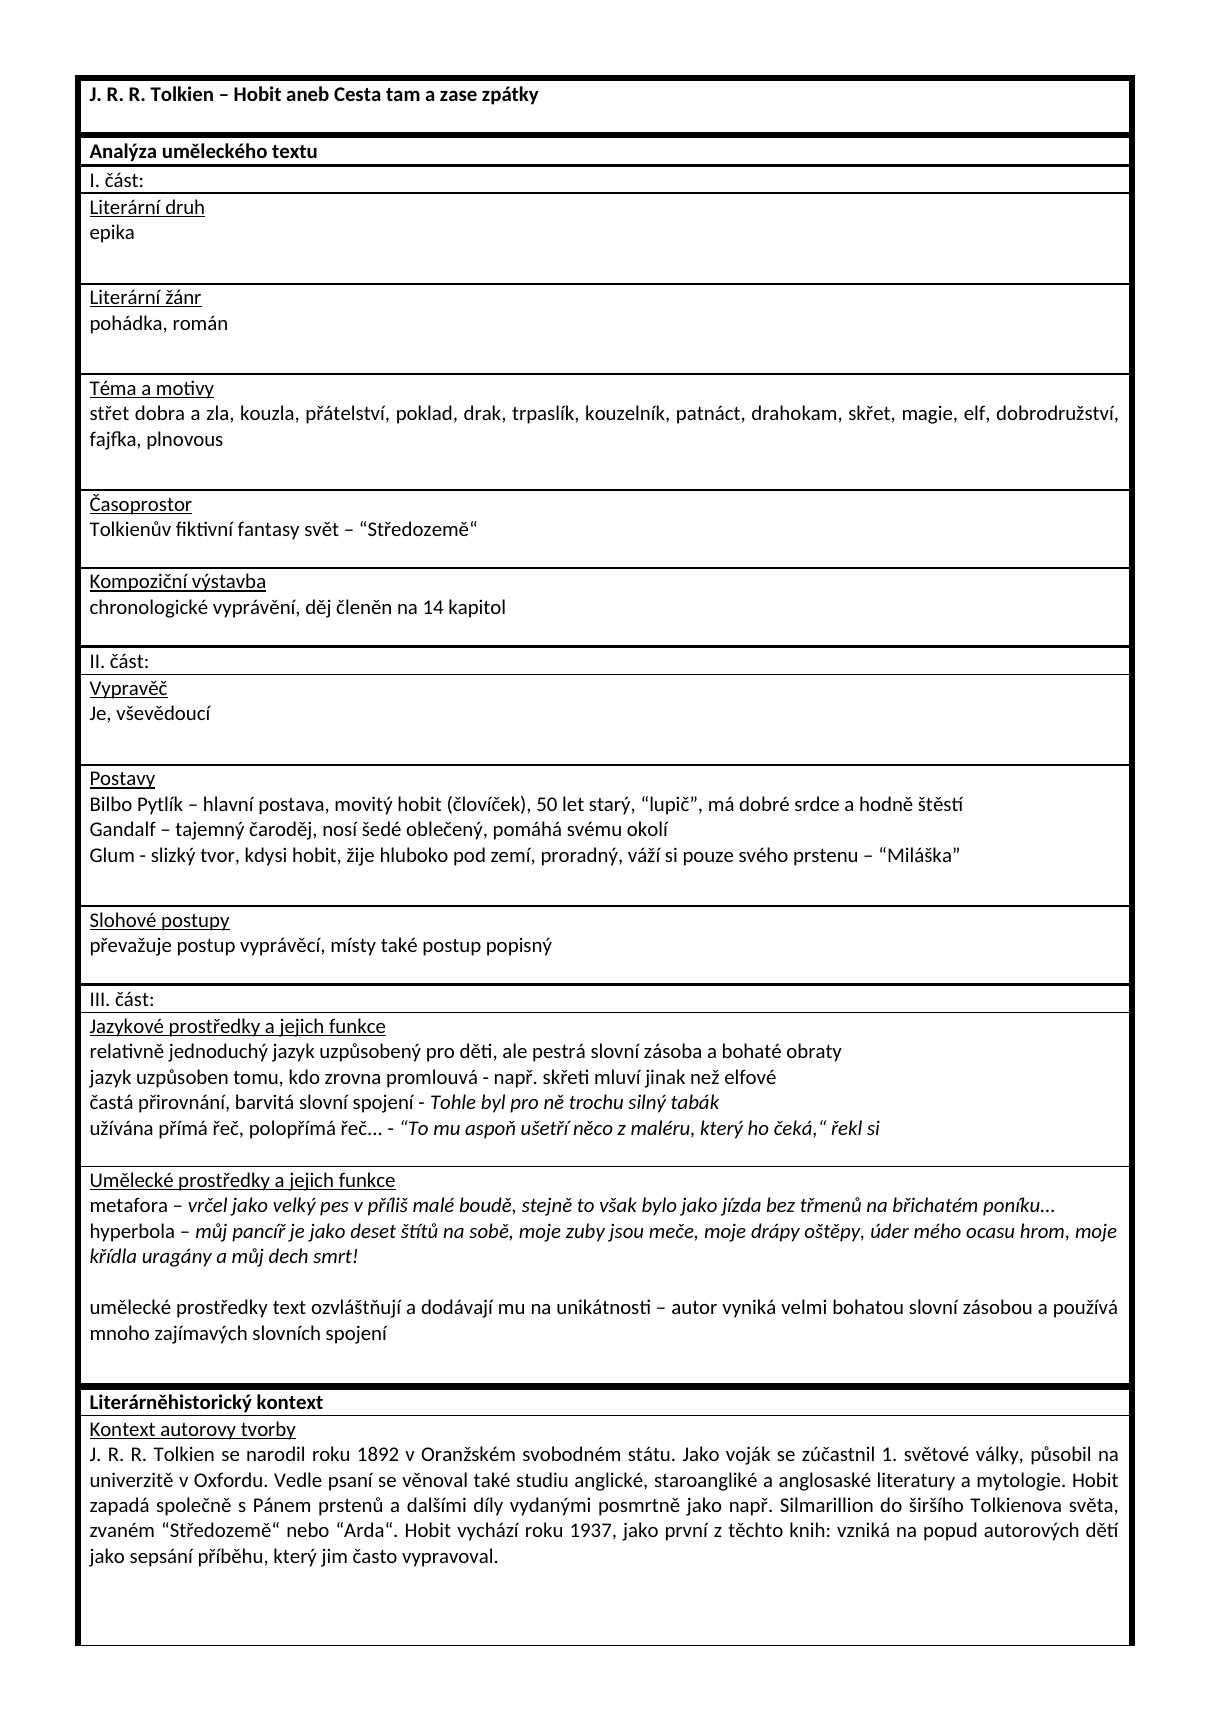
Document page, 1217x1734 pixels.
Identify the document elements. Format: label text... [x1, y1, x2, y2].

table_cell Literární žánr pohádka, román [81, 285, 1129, 373]
table_cell Téma a motivy střet dobra a zla, kouzla, přátelství, poklad, drak, trpaslík, kouzelník, patnáct, drahokam, skřet, magie, elf, dobrodružství, fajfka, plnovous [81, 375, 1129, 489]
table_cell Slohové postupy převažuje postup vyprávěcí, místy také postup popisný [81, 907, 1129, 983]
table_cell Literárněhistorický kontext [81, 1390, 1129, 1415]
table_cell II. část: [81, 648, 1129, 673]
table_cell I. část: [81, 167, 1129, 192]
table_cell Vypravěč Je, vševědoucí [81, 675, 1129, 764]
table_cell Umělecké prostředky a jejich funkce metafora – vrčel jako velký pes v příliš malé boudě, stejně to však bylo jako jízda bez třmenů na břichatém poníku... hyperbola – můj pancíř je jako deset štítů na sobě, moje zuby jsou meče, moje drápy oštěpy, úder mého ocasu hrom, moje křídla uragány a můj dech smrt! umělecké prostředky text ozvláštňují a dodávají mu na unikátnosti – autor vyniká velmi bohatou slovní zásobou a používá mnoho zajímavých slovních spojení [81, 1167, 1129, 1383]
table_cell Časoprostor Tolkienův fiktivní fantasy svět – “Středozemě“ [81, 491, 1129, 567]
table_cell Literární druh epika [81, 194, 1129, 283]
table_cell Jazykové prostředky a jejich funkce relativně jednoduchý jazyk uzpůsobený pro děti, ale pestrá slovní zásoba a bohaté obraty jazyk uzpůsoben tomu, kdo zrovna promlouvá - např. skřeti mluví jinak než elfové častá přirovnání, barvitá slovní spojení - Tohle byl pro ně trochu silný tabák užívána přímá řeč, polopřímá řeč... - “To mu aspoň ušetří něco z maléru, který ho čeká,“ řekl si [81, 1013, 1129, 1166]
table_cell Kontext autorovy tvorby J. R. R. Tolkien se narodil roku 1892 v Oranžském svobodném státu. Jako voják se zúčastnil 1. světové války, působil na univerzitě v Oxfordu. Vedle psaní se věnoval také studiu anglické, staroangliké a anglosaské literatury a mytologie. Hobit zapadá společně s Pánem prstenů a dalšími díly vydanými posmrtně jako např. Silmarillion do širšího Tolkienova světa, zvaném “Středozemě“ nebo “Arda“. Hobit vychází roku 1937, jako první z těchto knih: vzniká na popud autorových dětí jako sepsání příběhu, který jim často vypravoval. [81, 1416, 1129, 1645]
table_cell Kompoziční výstavba chronologické vyprávění, děj členěn na 14 kapitol [81, 569, 1129, 645]
table_cell Analýza uměleckého textu [81, 138, 1129, 164]
table_cell III. část: [81, 986, 1129, 1012]
table_cell Postavy Bilbo Pytlík – hlavní postava, movitý hobit (človíček), 50 let starý, “lupič”, má dobré srdce a hodně štěstí Gandalf – tajemný čaroděj, nosí šedé oblečený, pomáhá svému okolí Glum - slizký tvor, kdysi hobit, žije hluboko pod zemí, proradný, váží si pouze svého prstenu – “Miláška” [81, 766, 1129, 905]
table_header J. R. R. Tolkien – Hobit aneb Cesta tam a zase zpátky [81, 81, 1129, 132]
